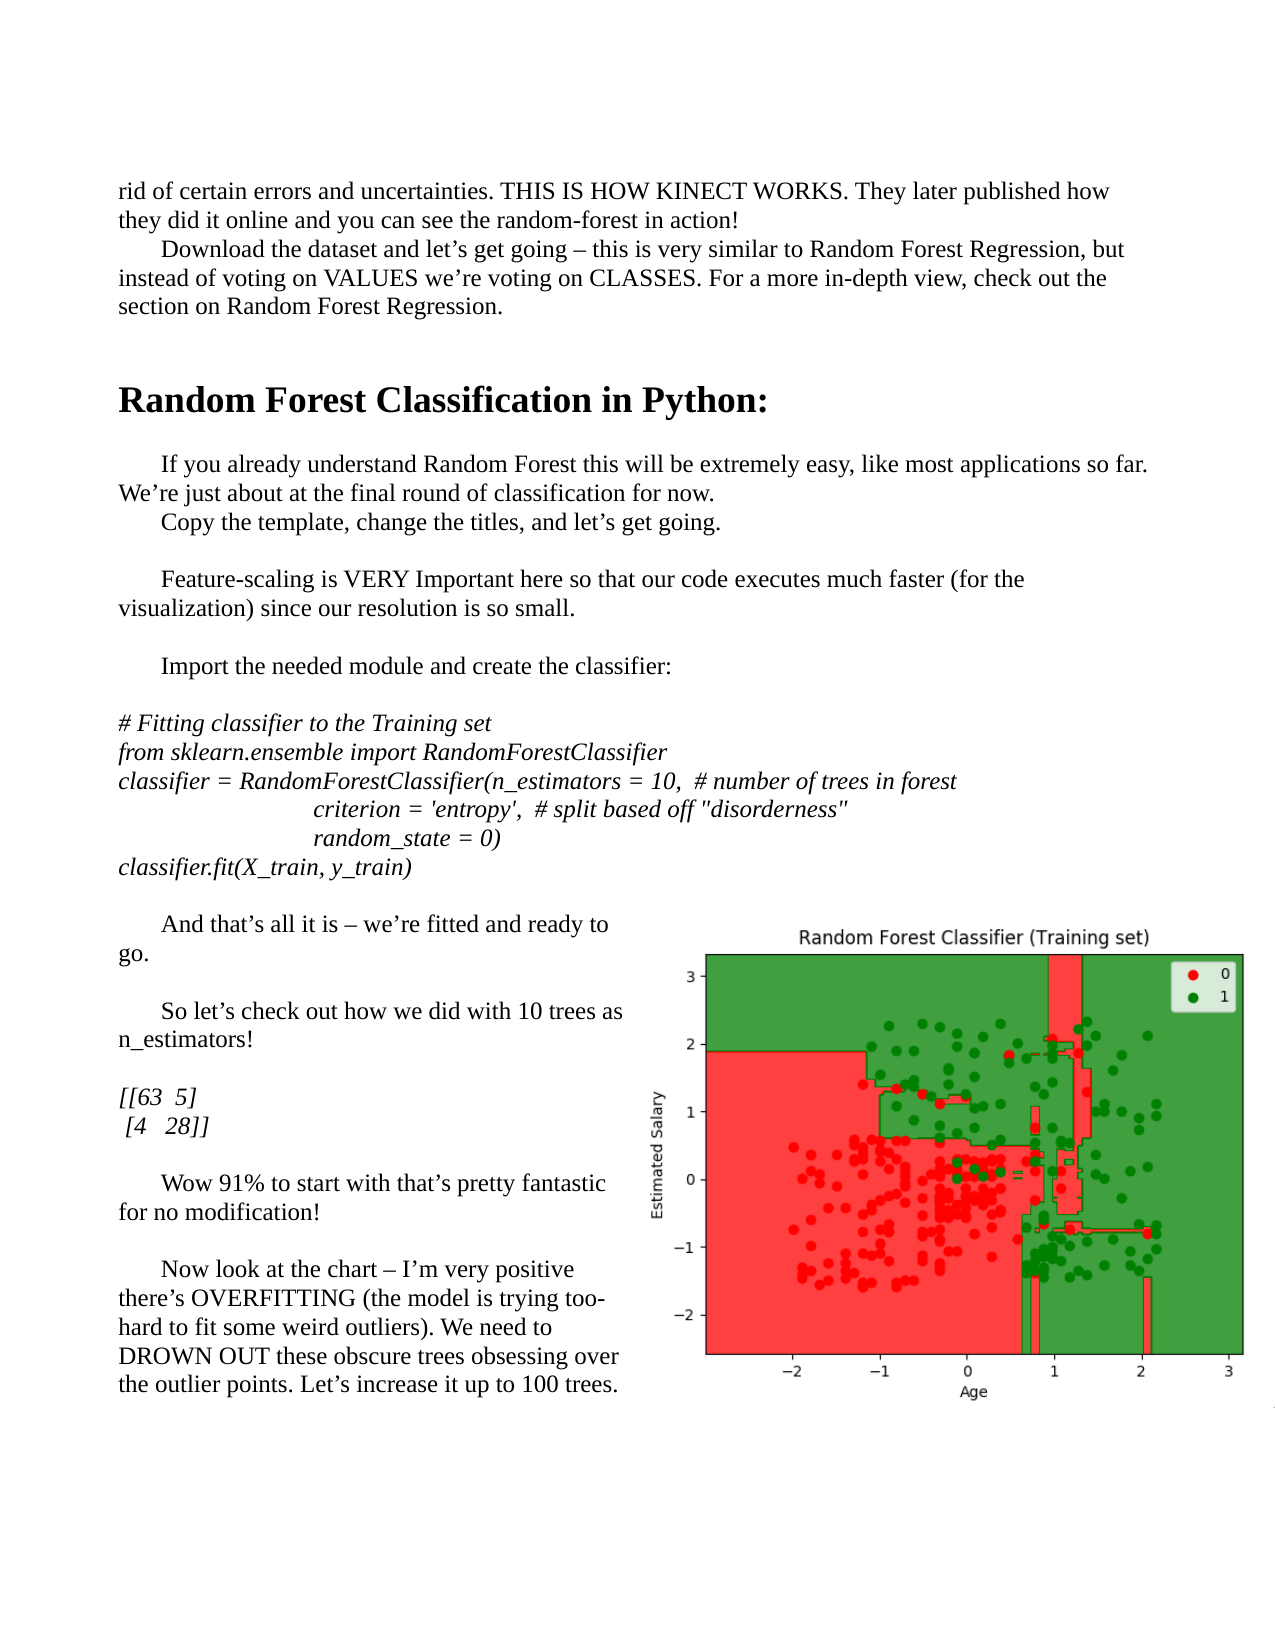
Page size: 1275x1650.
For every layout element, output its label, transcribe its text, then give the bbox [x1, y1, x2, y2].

text If you already understand Random Forest this will be extremely easy, like most applications so far. We’re just about at the final round of classification for now. [118, 449, 1157, 507]
text And that’s all it is – we’re fitted and ready to go. [118, 909, 633, 967]
text criterion = 'entropy', # split based off "disorderness" [118, 794, 1157, 823]
text classifier = RandomForestClassifier(n_estimators = 10, # number of trees in forest [118, 766, 1157, 794]
text Download the dataset and let’s get going – this is very similar to Random Forest Regression, but instead of voting on VALUES we’re voting on CLASSES. For a more in-depth view, check out the section on Random Forest Regression. [118, 234, 1157, 378]
text classifier.fit(X_train, y_train) [118, 852, 1157, 881]
text Random Forest Classification in Python: [118, 378, 1157, 421]
text Feature-scaling is VERY Important here so that our code executes much faster (for the visualization) since our resolution is so small. [118, 564, 1157, 622]
picture [633, 901, 1275, 1408]
text Wow 91% to start with that’s pretty fantastic for no modification! [118, 1168, 633, 1226]
text Import the needed module and create the classifier: [118, 651, 1157, 679]
text [4 28]] [118, 1111, 633, 1139]
text rid of certain errors and uncertainties. THIS IS HOW KINECT WORKS. They later published how they did it online and you can see the random-forest in action! [118, 176, 1157, 234]
text Now look at the chart – I’m very positive there’s OVERFITTING (the model is trying too-hard to fit some weird outliers). We need to DROWN OUT these obscure trees obsessing over the outlier points. Let’s increase it up to 100 trees. [118, 1254, 633, 1398]
text Copy the template, change the titles, and let’s get going. [118, 507, 1157, 536]
text random_state = 0) [118, 823, 1157, 852]
text [[63 5] [118, 1082, 633, 1111]
text from sklearn.ensemble import RandomForestClassifier [118, 737, 1157, 766]
text # Fitting classifier to the Training set [118, 708, 1157, 737]
text So let’s check out how we did with 10 trees as n_estimators! [118, 996, 633, 1053]
